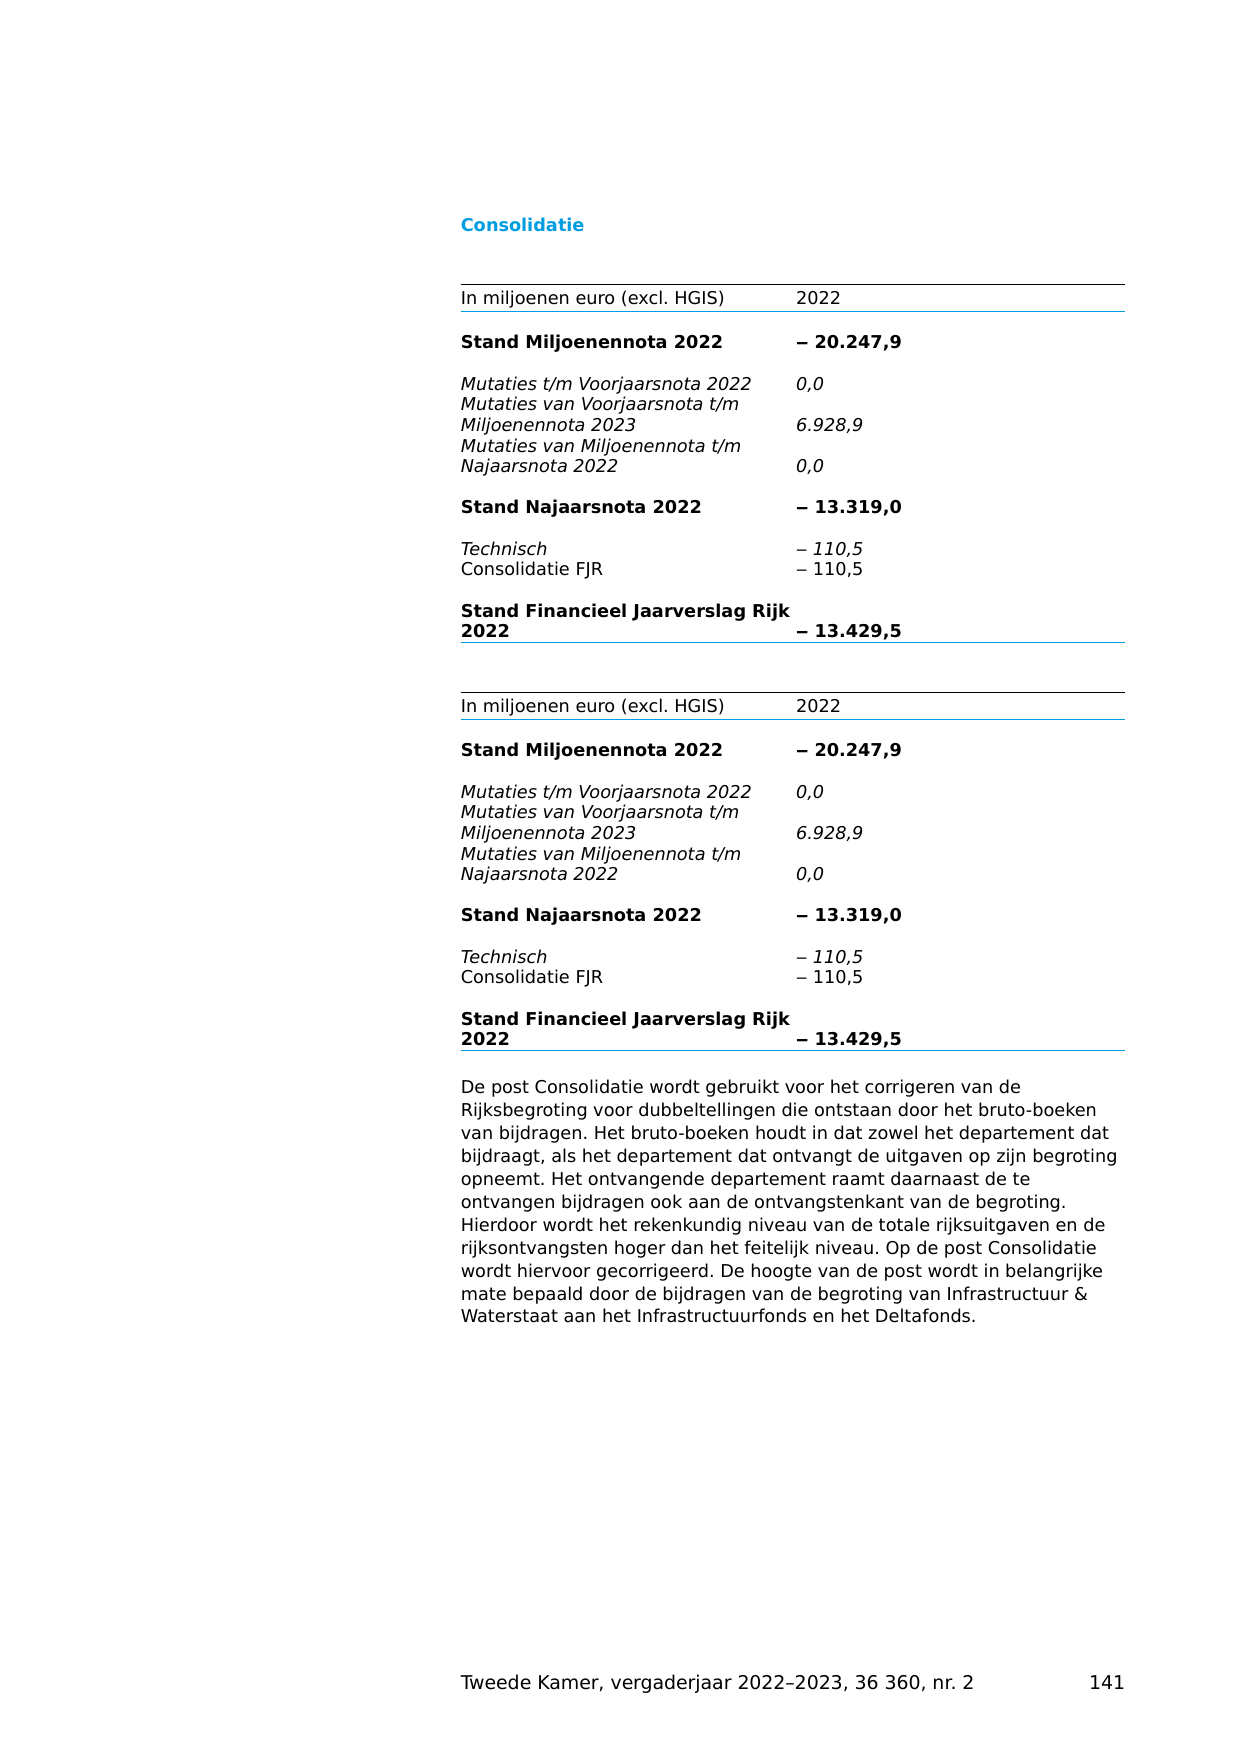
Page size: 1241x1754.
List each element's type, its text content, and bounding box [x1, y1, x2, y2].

table_cell 6.928,9 [793, 394, 1125, 436]
table_cell ‒ 13.319,0 [793, 905, 1125, 926]
table_cell Stand Najaarsnota 2022 [461, 498, 793, 518]
table_cell Mutaties van Miljoenennota t/m Najaarsnota 2022 [461, 844, 793, 885]
table_cell [461, 518, 793, 539]
table_cell [461, 312, 793, 332]
table_cell [793, 353, 1125, 374]
table_cell 0,0 [793, 374, 1125, 394]
table_header CONSOLIDATIE: NIET-BELASTINGONTVANGSTEN [461, 667, 1125, 692]
table_cell Consolidatie FJR [461, 559, 793, 580]
table_cell Stand Financieel Jaarverslag Rijk 2022 [461, 601, 793, 642]
table_cell ‒ 13.429,5 [793, 601, 1125, 642]
table_cell [461, 580, 793, 601]
table_cell Stand Miljoenennota 2022 [461, 740, 793, 761]
table_cell [793, 926, 1125, 947]
table_cell 6.928,9 [793, 802, 1125, 843]
table_cell Consolidatie FJR [461, 967, 793, 988]
table_cell Mutaties van Miljoenennota t/m Najaarsnota 2022 [461, 436, 793, 477]
table_cell [793, 518, 1125, 539]
table_cell ‒ 110,5 [793, 947, 1125, 967]
table_cell Mutaties t/m Voorjaarsnota 2022 [461, 374, 793, 394]
text De post Consolidatie wordt gebruikt voor het corrigeren van de Rijksbegroting voor dubbeltellingen die ontstaan door het bruto-boeken van bijdragen. Het bruto-boeken houdt in dat zowel het departement dat bijdraagt, als het departement dat ontvangt de uitgaven op zijn begroting opneemt. Het ontvangende departement raamt daarnaast de te ontvangen bijdragen ook aan de ontvangstenkant van de begroting. Hierdoor wordt het rekenkundig niveau van de totale rijksuitgaven en de rijksontvangsten hoger dan het feitelijk niveau. Op de post Consolidatie wordt hiervoor gecorrigeerd. De hoogte van de post wordt in belangrijke mate bepaald door de bijdragen van de begroting van Infrastructuur & Waterstaat aan het Infrastructuurfonds en het Deltafonds. [461, 1075, 1125, 1327]
table_header CONSOLIDATIE: UITGAVEN [461, 259, 1125, 284]
table_cell [793, 720, 1125, 740]
table_cell Technisch [461, 539, 793, 559]
table_cell ‒ 20.247,9 [793, 333, 1125, 353]
table_cell Technisch [461, 947, 793, 967]
table_cell Mutaties van Voorjaarsnota t/m Miljoenennota 2023 [461, 394, 793, 436]
table_cell [793, 988, 1125, 1008]
table_cell ‒ 110,5 [793, 539, 1125, 559]
table_cell In miljoenen euro (excl. HGIS) [461, 693, 793, 719]
table_cell Mutaties t/m Voorjaarsnota 2022 [461, 782, 793, 802]
table_cell [461, 477, 793, 497]
table_cell Mutaties van Voorjaarsnota t/m Miljoenennota 2023 [461, 802, 793, 843]
table_cell [461, 885, 793, 905]
table_cell 0,0 [793, 844, 1125, 885]
table_cell [793, 477, 1125, 497]
table_cell [793, 885, 1125, 905]
table_cell Stand Najaarsnota 2022 [461, 905, 793, 926]
table_cell [461, 761, 793, 782]
table_cell 0,0 [793, 436, 1125, 477]
table_cell 0,0 [793, 782, 1125, 802]
table_cell In miljoenen euro (excl. HGIS) [461, 285, 793, 311]
table_cell Stand Miljoenennota 2022 [461, 333, 793, 353]
table_cell [793, 312, 1125, 332]
table_cell ‒ 110,5 [793, 967, 1125, 988]
table_cell ‒ 20.247,9 [793, 740, 1125, 761]
table_cell Stand Financieel Jaarverslag Rijk 2022 [461, 1009, 793, 1050]
table_cell ‒ 13.319,0 [793, 498, 1125, 518]
table_cell [793, 580, 1125, 601]
table_cell [461, 353, 793, 374]
table_cell [793, 761, 1125, 782]
title Consolidatie [461, 213, 1125, 236]
table_cell [461, 988, 793, 1008]
table_cell 2022 [793, 693, 1125, 719]
table_cell 2022 [793, 285, 1125, 311]
table_cell [461, 720, 793, 740]
table_cell ‒ 110,5 [793, 559, 1125, 580]
table_cell ‒ 13.429,5 [793, 1009, 1125, 1050]
table_cell [461, 926, 793, 947]
